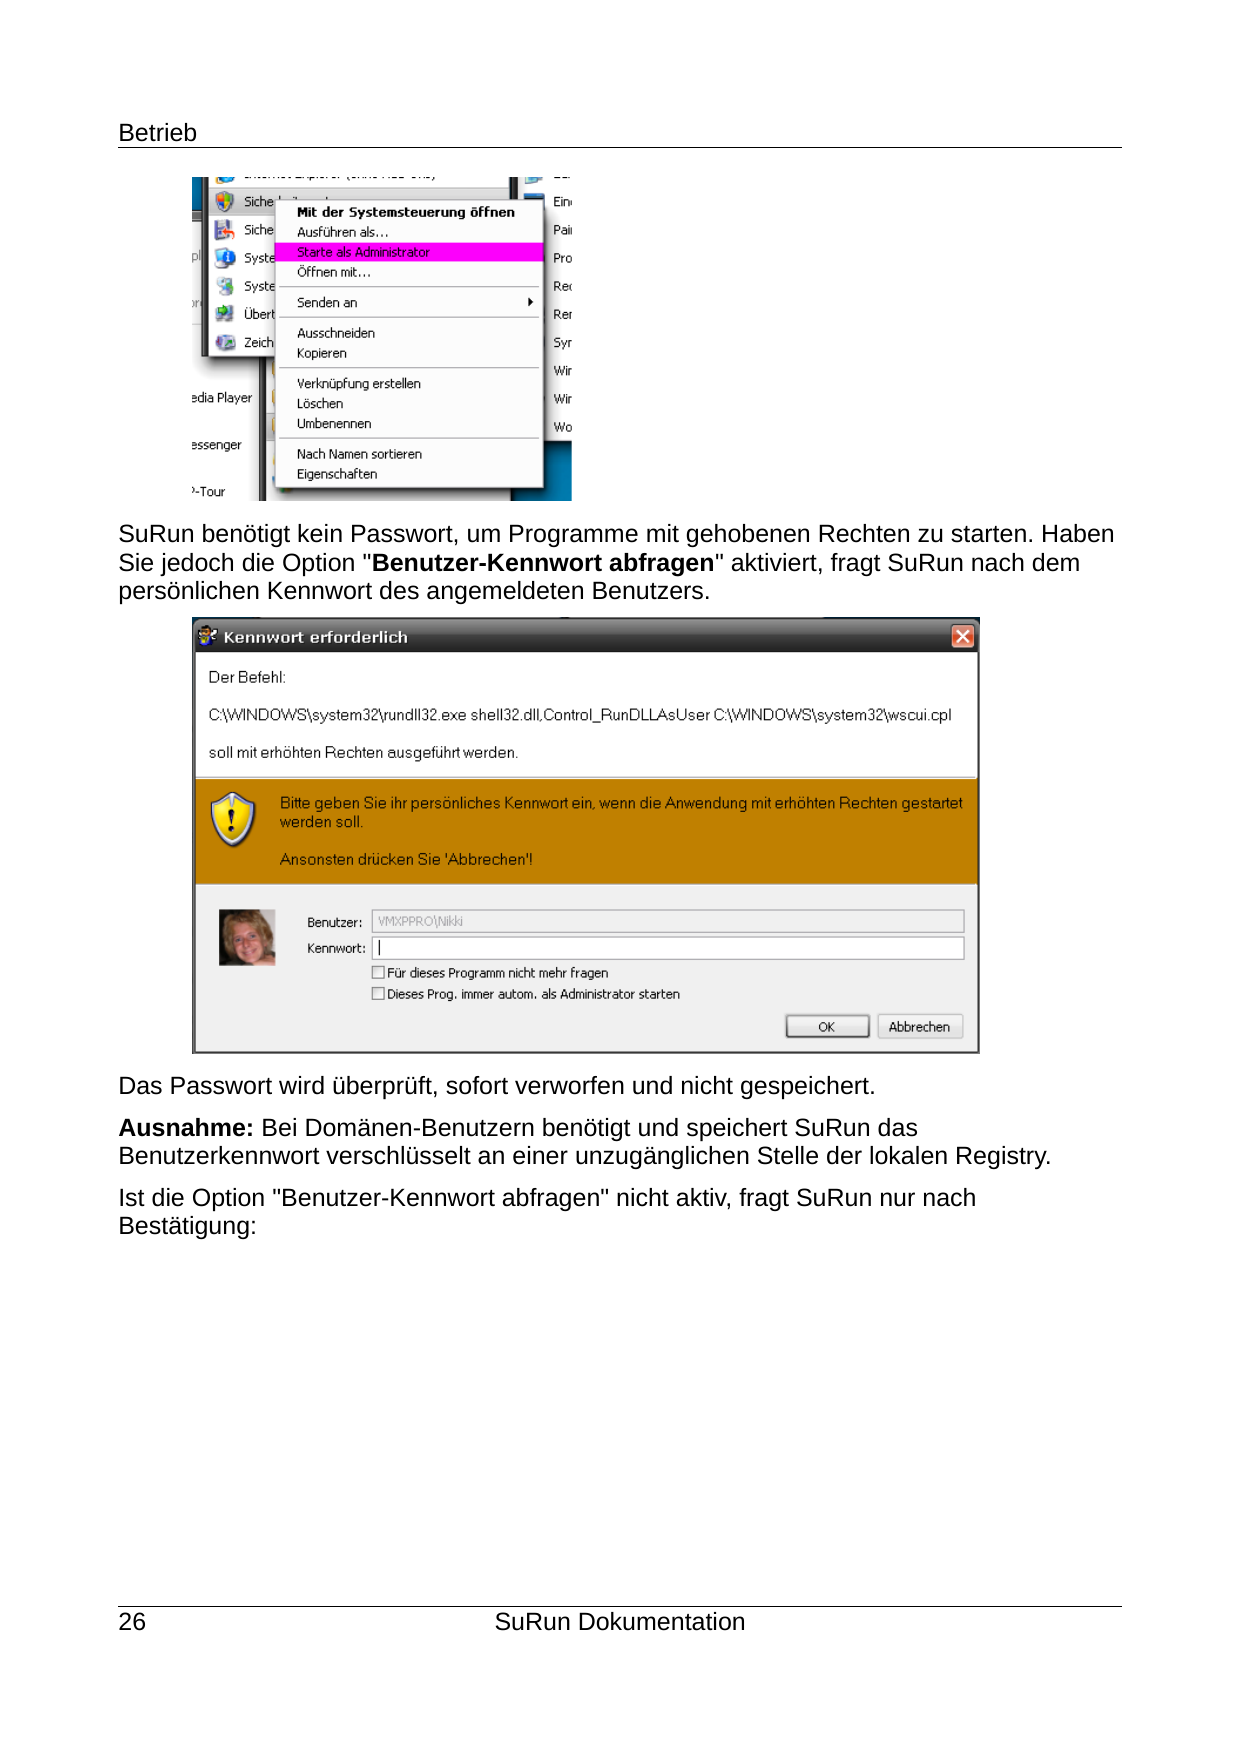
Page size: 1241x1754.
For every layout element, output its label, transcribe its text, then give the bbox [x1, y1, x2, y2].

text SuRun benötigt kein Passwort, um Programme mit gehobenen Rechten zu starten. Haben Sie jedoch die Option "Benutzer-Kennwort abfragen" aktiviert, fragt SuRun nach dem persönlichen Kennwort des angemeldeten Benutzers. [118, 519, 1122, 605]
picture [192, 617, 980, 1054]
picture [192, 177, 572, 501]
text Ausnahme: Bei Domänen-Benutzern benötigt und speichert SuRun das Benutzerkennwort verschlüsselt an einer unzugänglichen Stelle der lokalen Registry. [118, 1112, 1122, 1170]
text Ist die Option "Benutzer-Kennwort abfragen" nicht aktiv, fragt SuRun nur nach Bestätigung: [118, 1182, 1122, 1240]
text Das Passwort wird überprüft, sofort verworfen und nicht gespeichert. [118, 1071, 1122, 1100]
